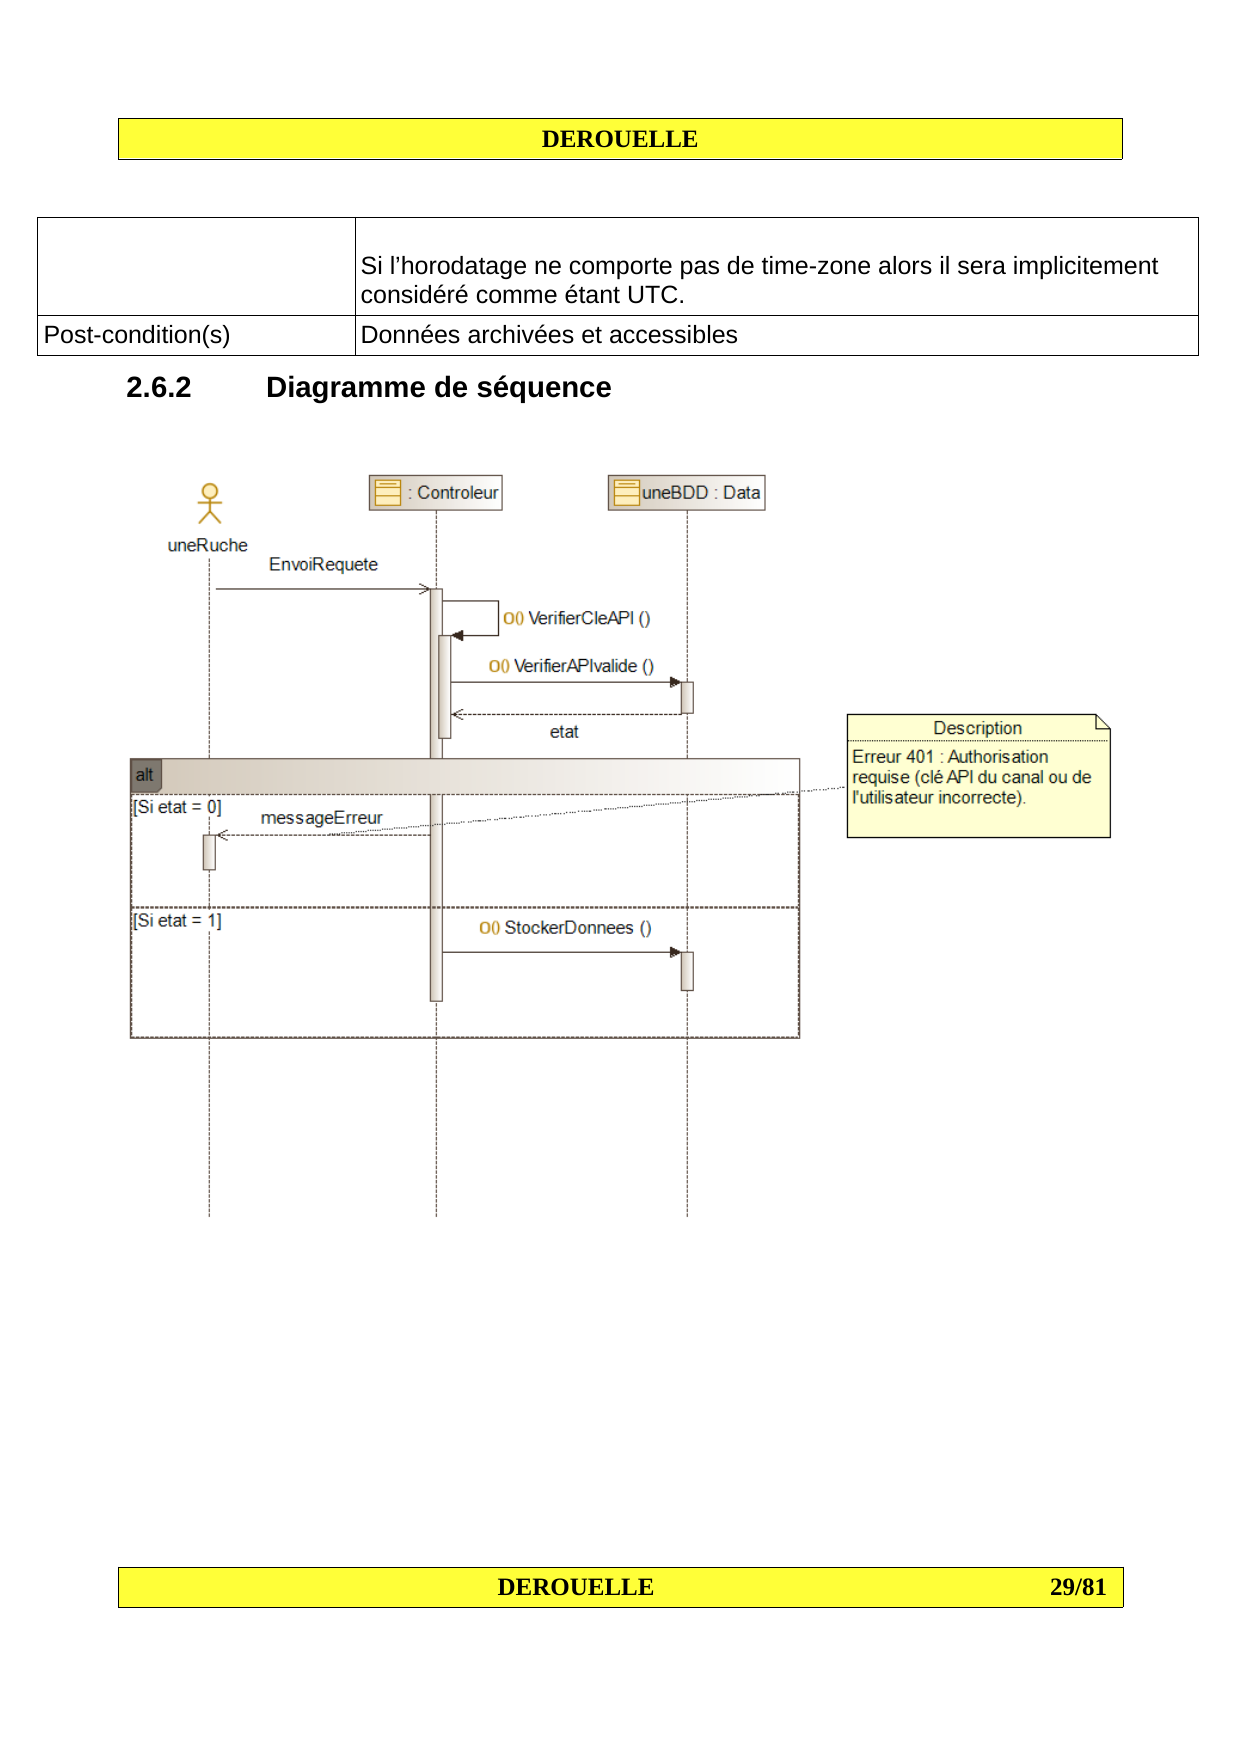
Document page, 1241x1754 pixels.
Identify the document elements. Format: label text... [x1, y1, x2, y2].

subtitle Diagramme de séquence [118, 369, 1122, 403]
table_cell Données archivées et accessibles [356, 316, 1198, 355]
picture [118, 463, 1123, 1229]
table_cell Post-condition(s) [38, 316, 355, 355]
table_cell Si l’horodatage ne comporte pas de time-zone alors il sera implicitement considéré comme étant UTC. [356, 218, 1198, 314]
table_cell [38, 218, 355, 314]
